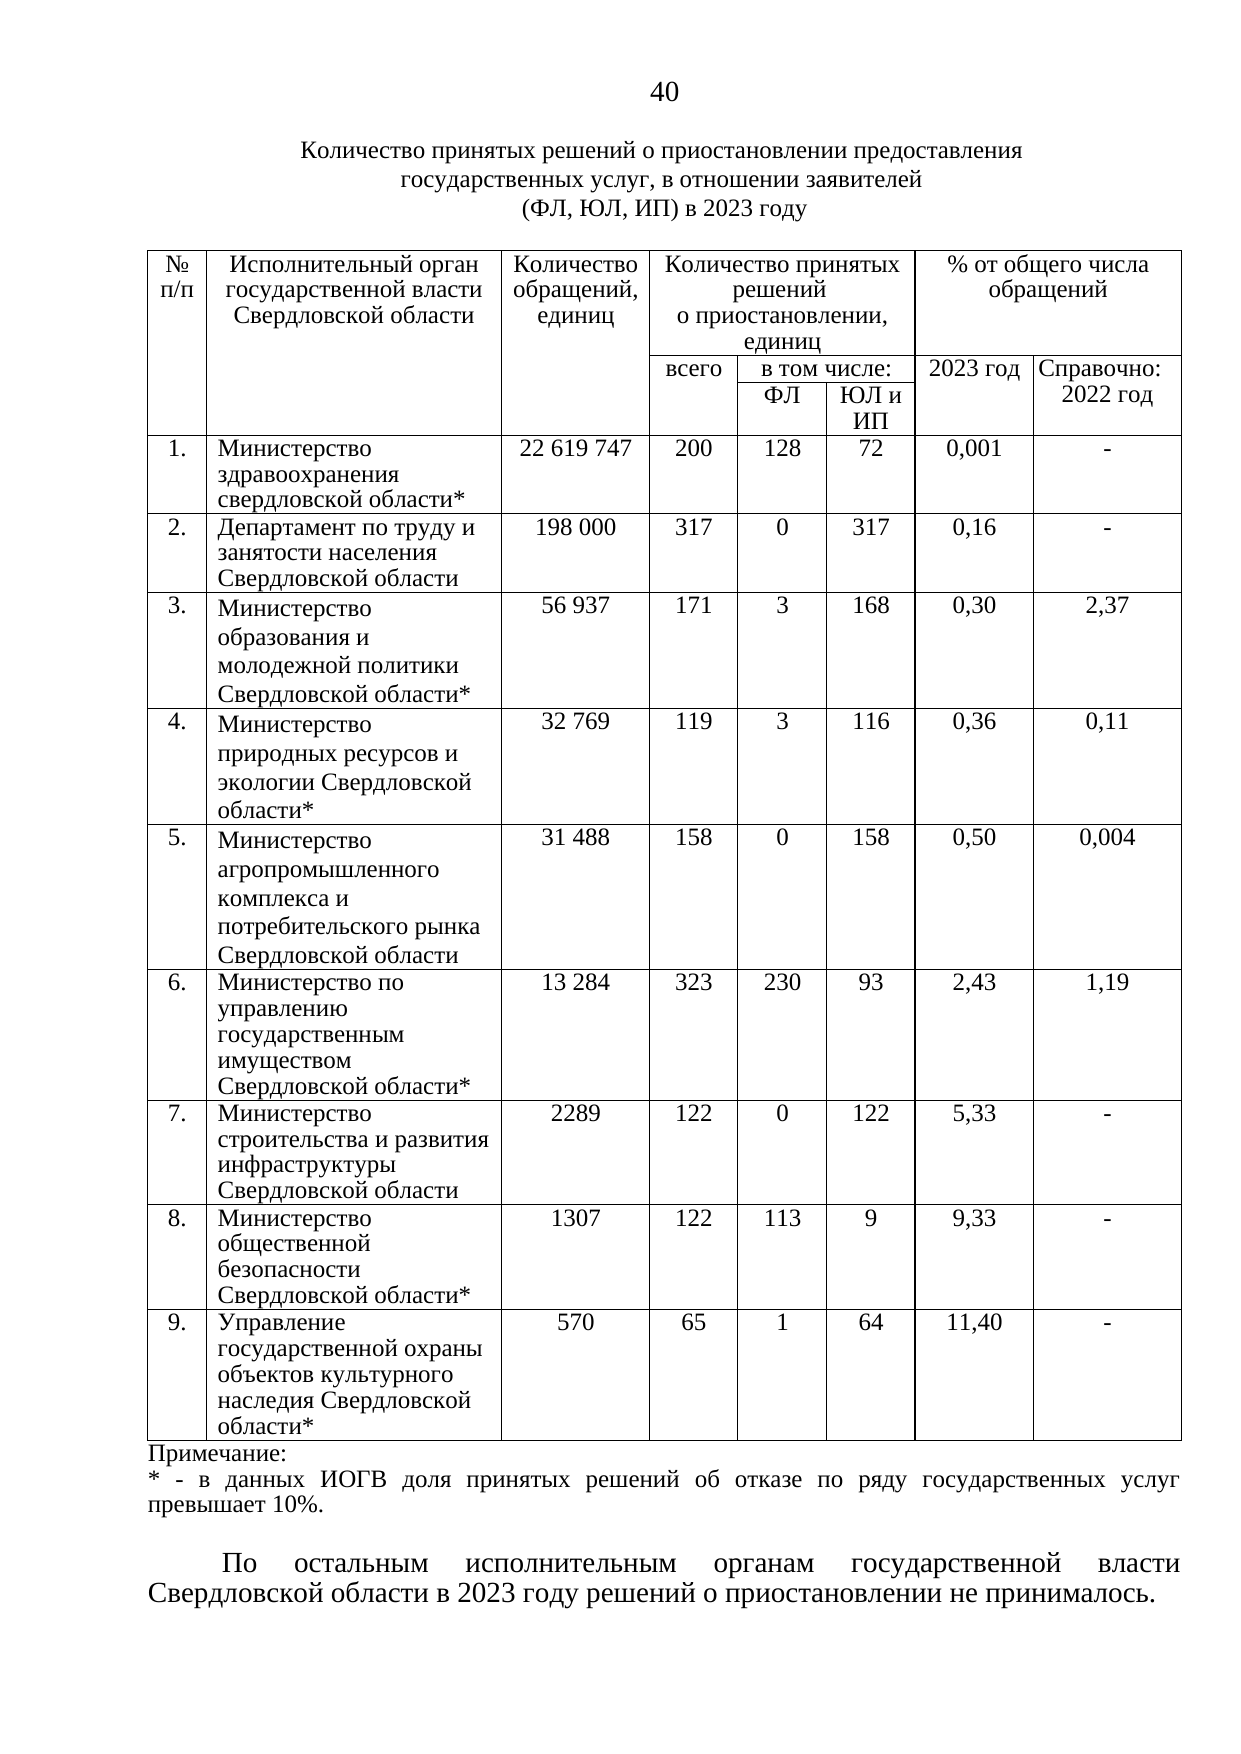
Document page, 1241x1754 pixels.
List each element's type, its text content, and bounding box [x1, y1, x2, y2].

table_cell 22 619 747 [502, 436, 649, 513]
table_cell 3. [148, 593, 206, 708]
table_cell всего [650, 356, 737, 434]
table_cell 323 [650, 970, 737, 1099]
table_cell 6. [148, 970, 206, 1099]
table_cell 0,001 [916, 436, 1033, 513]
text Количество принятых решений о приостановлении предоставления государственных услуг, в отношении заявителей (ФЛ, ЮЛ, ИП) в 2023 году [148, 135, 1181, 222]
table_cell Министерство агропромышленного комплекса и потребительского рынка Свердловской области [207, 825, 501, 969]
table_cell 0 [738, 514, 826, 592]
table_cell 119 [650, 709, 737, 824]
table_cell 1. [148, 436, 206, 513]
table_cell 56 937 [502, 593, 649, 708]
table_cell 317 [827, 514, 914, 592]
table_cell 158 [650, 825, 737, 969]
table_cell 72 [827, 436, 914, 513]
table_cell 128 [738, 436, 826, 513]
table_cell 2023 год [916, 356, 1033, 434]
table_header Количество обращений, единиц [502, 251, 649, 434]
table_cell ЮЛ и ИП [827, 383, 914, 434]
table_cell 122 [650, 1205, 737, 1309]
table_cell Министерство образования и молодежной политики Свердловской области* [207, 593, 501, 708]
table_header Количество принятых решений о приостановлении, единиц [650, 251, 914, 355]
table_cell 5,33 [916, 1101, 1033, 1204]
table_cell - [1034, 436, 1181, 513]
table_cell - [1034, 1101, 1181, 1204]
table_cell ФЛ [738, 383, 826, 434]
table_cell 0,11 [1034, 709, 1181, 824]
table_cell 230 [738, 970, 826, 1099]
table_cell 158 [827, 825, 914, 969]
table_cell 0,30 [916, 593, 1033, 708]
table_cell 2,43 [916, 970, 1033, 1099]
table_cell 2. [148, 514, 206, 592]
table_cell 3 [738, 709, 826, 824]
table_cell 1307 [502, 1205, 649, 1309]
table_cell 7. [148, 1101, 206, 1204]
table_cell 2,37 [1034, 593, 1181, 708]
table_cell 198 000 [502, 514, 649, 592]
table_cell 171 [650, 593, 737, 708]
table_cell Управление государственной охраны объектов культурного наследия Свердловской области* [207, 1310, 501, 1439]
table_cell в том числе: [738, 356, 914, 382]
table_cell Министерство здравоохранения свердловской области* [207, 436, 501, 513]
table_cell 0 [738, 1101, 826, 1204]
table_cell 0,004 [1034, 825, 1181, 969]
table_cell 0,36 [916, 709, 1033, 824]
table_cell 113 [738, 1205, 826, 1309]
table_cell - [1034, 1205, 1181, 1309]
table_cell 122 [827, 1101, 914, 1204]
table_cell 0 [738, 825, 826, 969]
text Примечание: [148, 1441, 1181, 1466]
table_cell Справочно: 2022 год [1034, 356, 1181, 434]
table_cell 64 [827, 1310, 914, 1439]
table_cell 9. [148, 1310, 206, 1439]
table_cell 168 [827, 593, 914, 708]
table_cell 93 [827, 970, 914, 1099]
table_cell 1 [738, 1310, 826, 1439]
table_cell 200 [650, 436, 737, 513]
table_cell 9 [827, 1205, 914, 1309]
table_cell 0,16 [916, 514, 1033, 592]
table_cell 8. [148, 1205, 206, 1309]
table_header Исполнительный орган государственной власти Свердловской области [207, 251, 501, 434]
table_cell 2289 [502, 1101, 649, 1204]
table_header № п/п [148, 251, 206, 434]
table_cell 116 [827, 709, 914, 824]
table_cell Департамент по труду и занятости населения Свердловской области [207, 514, 501, 592]
table_cell 65 [650, 1310, 737, 1439]
table_cell Министерство по управлению государственным имуществом Свердловской области* [207, 970, 501, 1099]
table_cell 5. [148, 825, 206, 969]
table_cell 3 [738, 593, 826, 708]
table_cell 122 [650, 1101, 737, 1204]
table_header % от общего числа обращений [916, 251, 1181, 355]
table_cell 317 [650, 514, 737, 592]
table_cell 570 [502, 1310, 649, 1439]
table_cell Министерство природных ресурсов и экологии Свердловской области* [207, 709, 501, 824]
table_cell 9,33 [916, 1205, 1033, 1309]
table_cell 1,19 [1034, 970, 1181, 1099]
table_cell Министерство строительства и развития инфраструктуры Свердловской области [207, 1101, 501, 1204]
table_cell 11,40 [916, 1310, 1033, 1439]
table_cell - [1034, 1310, 1181, 1439]
table_cell 13 284 [502, 970, 649, 1099]
table_cell 4. [148, 709, 206, 824]
table_cell 32 769 [502, 709, 649, 824]
table_cell Министерство общественной безопасности Свердловской области* [207, 1205, 501, 1309]
table_cell 31 488 [502, 825, 649, 969]
text * - в данных ИОГВ доля принятых решений об отказе по ряду государственных услуг превышает 10%. [148, 1466, 1181, 1518]
table_cell 0,50 [916, 825, 1033, 969]
text По остальным исполнительным органам государственной власти Свердловской области в 2023 году решений о приостановлении не принималось. [148, 1548, 1181, 1609]
table_cell - [1034, 514, 1181, 592]
